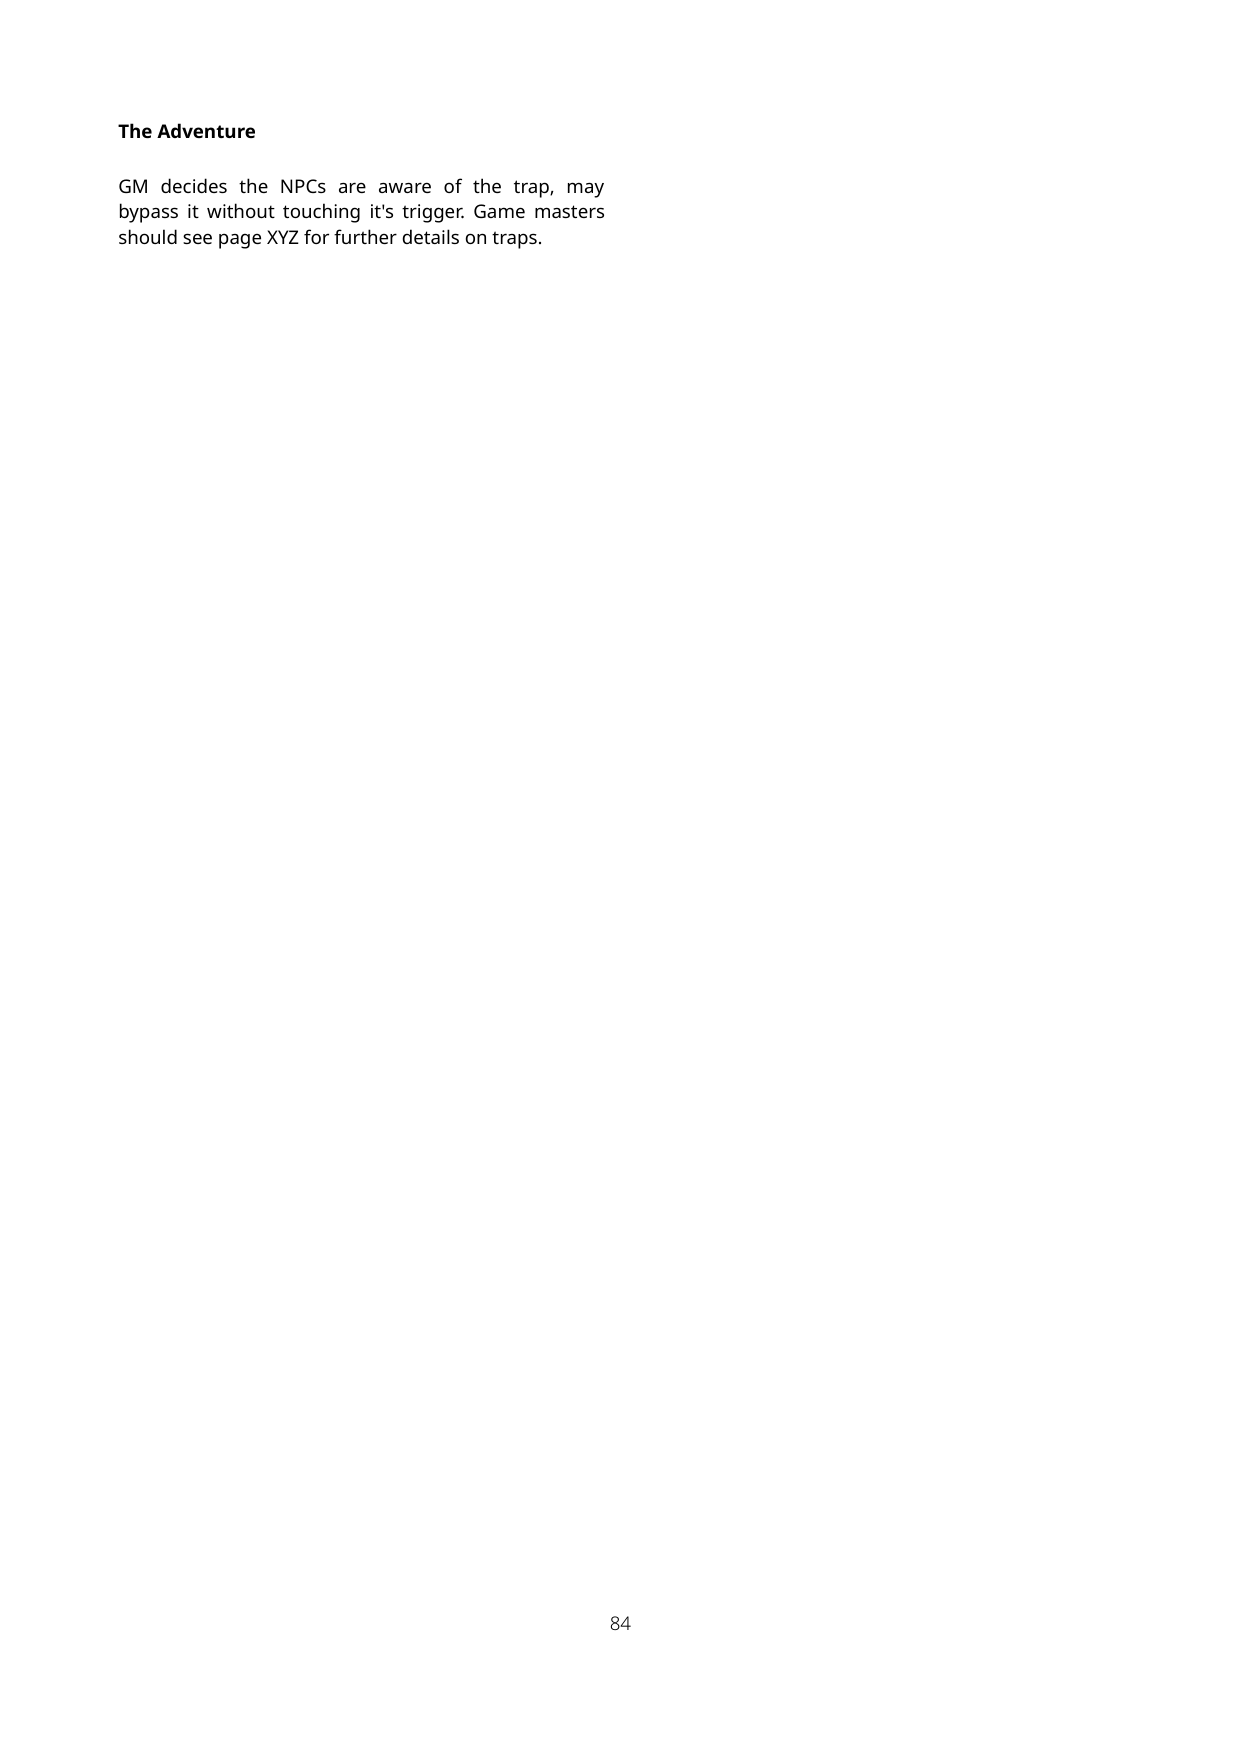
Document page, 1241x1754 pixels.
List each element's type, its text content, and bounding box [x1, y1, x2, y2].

text GM decides the NPCs are aware of the trap, may bypass it without touching it's trigger. Game masters should see page XYZ for further details on traps. [118, 173, 605, 250]
